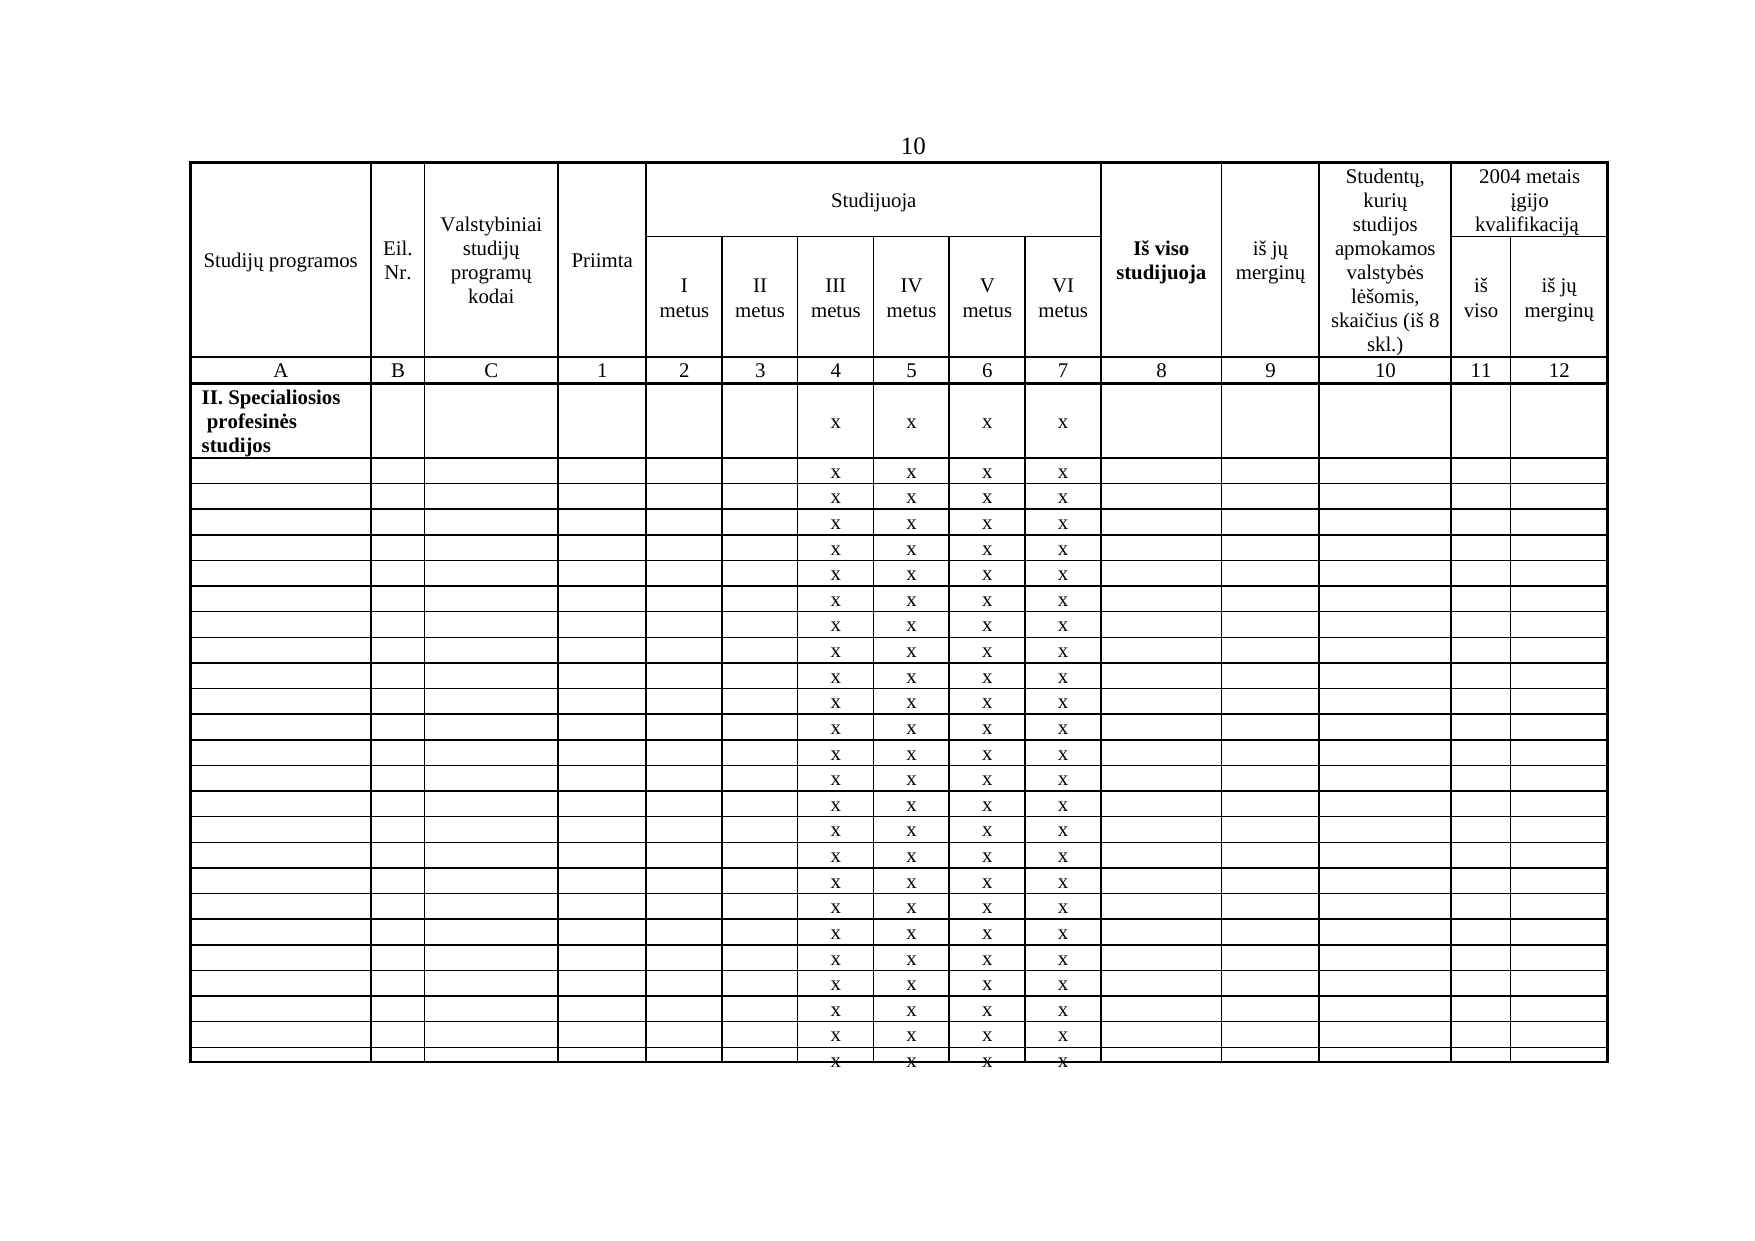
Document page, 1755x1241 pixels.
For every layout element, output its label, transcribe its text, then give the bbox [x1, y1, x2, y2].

table_cell [1102, 997, 1221, 1021]
table_cell [559, 459, 645, 483]
table_cell [372, 843, 424, 867]
table_cell [192, 561, 370, 585]
table_cell x [798, 484, 873, 508]
table_cell [647, 638, 721, 662]
table_cell [723, 409, 797, 457]
table_cell [559, 920, 645, 944]
table_header Valstybiniai studijų programų kodai [425, 164, 557, 356]
table_cell [192, 894, 370, 918]
table_cell x [874, 971, 948, 995]
table_cell x [798, 1022, 873, 1046]
table_cell [425, 689, 557, 713]
table_header Studijų programos [192, 164, 370, 356]
table_cell [192, 971, 370, 995]
table_cell [1222, 587, 1318, 611]
table_cell [1320, 510, 1450, 534]
table_cell [1452, 587, 1510, 611]
table_header Iš viso studijuoja [1102, 164, 1221, 356]
table_cell x [950, 638, 1024, 662]
table_cell x [1026, 843, 1100, 867]
table_cell [647, 817, 721, 841]
table_cell x [950, 664, 1024, 688]
table_cell x [874, 536, 948, 559]
table_cell [1102, 536, 1221, 559]
table_cell [1026, 385, 1100, 409]
table_cell x [1026, 741, 1100, 764]
table_cell x [798, 409, 873, 457]
table_cell x [1026, 792, 1100, 816]
table_cell x [874, 459, 948, 483]
table_cell [1222, 561, 1318, 585]
table_cell [1511, 587, 1606, 611]
table_cell [559, 664, 645, 688]
table_cell x [950, 792, 1024, 816]
table_cell x [798, 946, 873, 969]
table_cell [1452, 664, 1510, 688]
table_cell [723, 869, 797, 893]
table_cell [425, 536, 557, 559]
table_cell [1511, 459, 1606, 483]
table_cell x [798, 561, 873, 585]
table_cell [559, 766, 645, 790]
table_cell x [874, 409, 948, 457]
table_cell x [950, 484, 1024, 508]
table_cell [1222, 689, 1318, 713]
table_cell [192, 997, 370, 1021]
table_cell [192, 946, 370, 969]
table_cell x [1026, 715, 1100, 739]
table_cell [559, 869, 645, 893]
table_cell [1452, 946, 1510, 969]
table_cell [372, 920, 424, 944]
table_cell [192, 869, 370, 893]
table_cell [1511, 664, 1606, 688]
table_cell x [874, 894, 948, 918]
table_cell iš jų merginų [1511, 237, 1606, 356]
table_cell x [950, 997, 1024, 1021]
table_cell [647, 1048, 721, 1061]
table_cell [559, 484, 645, 508]
table_cell [1452, 869, 1510, 893]
table_cell 11 [1452, 358, 1510, 382]
table_cell [372, 894, 424, 918]
table_cell x [874, 510, 948, 534]
table_cell [1511, 817, 1606, 841]
table_cell x [950, 459, 1024, 483]
table_cell x [950, 946, 1024, 969]
table_cell [723, 536, 797, 559]
table_cell [1222, 484, 1318, 508]
table_cell [1452, 715, 1510, 739]
table_cell [1102, 561, 1221, 585]
table_cell [425, 946, 557, 969]
table_cell [1452, 638, 1510, 662]
table_cell [1452, 536, 1510, 559]
table_cell [372, 971, 424, 995]
table_cell [647, 766, 721, 790]
table_cell [1222, 459, 1318, 483]
table_cell x [950, 971, 1024, 995]
table_cell [192, 484, 370, 508]
table_cell x [1026, 612, 1100, 636]
table_cell [647, 536, 721, 559]
table_cell [723, 920, 797, 944]
table_cell x [950, 689, 1024, 713]
table_cell [372, 638, 424, 662]
table_cell [1320, 1048, 1450, 1061]
table_cell x [874, 997, 948, 1021]
table_cell [372, 1022, 424, 1046]
table_cell 10 [1320, 358, 1450, 382]
table_cell [559, 946, 645, 969]
table_cell x [1026, 894, 1100, 918]
table_cell x [950, 766, 1024, 790]
table_cell [372, 1048, 424, 1061]
table_cell x [950, 869, 1024, 893]
table_cell [372, 869, 424, 893]
table_cell [1102, 409, 1221, 457]
table_cell [425, 843, 557, 867]
table_cell [559, 689, 645, 713]
table_cell [1320, 792, 1450, 816]
table_cell [425, 741, 557, 764]
table_cell [425, 459, 557, 483]
table_cell x [798, 715, 873, 739]
table_cell [647, 459, 721, 483]
table_cell [192, 612, 370, 636]
table_cell [1511, 638, 1606, 662]
table_cell x [874, 587, 948, 611]
table_cell x [1026, 869, 1100, 893]
table_cell [1222, 741, 1318, 764]
table_cell x [1026, 920, 1100, 944]
table_cell [1222, 766, 1318, 790]
table_cell [1102, 946, 1221, 969]
table_cell [372, 715, 424, 739]
table_cell [647, 971, 721, 995]
table_cell [372, 689, 424, 713]
table_cell x [874, 741, 948, 764]
table_cell profesinės studijos [192, 409, 370, 457]
table_cell [1222, 920, 1318, 944]
table_cell 5 [874, 358, 948, 382]
table_cell 9 [1222, 358, 1318, 382]
table_cell [647, 561, 721, 585]
table_cell [425, 1022, 557, 1046]
table_cell [372, 817, 424, 841]
table_cell [1320, 409, 1450, 457]
table_cell [1320, 1022, 1450, 1046]
table_cell [559, 638, 645, 662]
table_cell x [950, 741, 1024, 764]
table_cell [1320, 920, 1450, 944]
table_cell [1452, 792, 1510, 816]
table_cell [559, 792, 645, 816]
table_cell [1222, 1048, 1318, 1061]
table_cell [1102, 1048, 1221, 1061]
table_cell [1452, 843, 1510, 867]
table_cell [1222, 715, 1318, 739]
table_cell [1320, 766, 1450, 790]
table_cell [647, 1022, 721, 1046]
table_header Eil. Nr. [372, 164, 424, 356]
table_cell [1511, 1048, 1606, 1061]
table_cell [192, 638, 370, 662]
table_cell [647, 385, 721, 409]
table_cell III metus [798, 237, 873, 356]
table_cell [192, 920, 370, 944]
table_cell [1452, 894, 1510, 918]
table_cell [372, 792, 424, 816]
table_cell x [798, 843, 873, 867]
table_cell [647, 843, 721, 867]
table_cell [1320, 817, 1450, 841]
table_cell [372, 385, 424, 409]
table_cell [1222, 946, 1318, 969]
table_cell [372, 946, 424, 969]
table_cell x [874, 946, 948, 969]
table_cell [559, 1048, 645, 1061]
table_cell [372, 664, 424, 688]
table_cell [1511, 971, 1606, 995]
table_cell [425, 409, 557, 457]
table_cell [425, 1048, 557, 1061]
table_cell [192, 689, 370, 713]
table_cell x [874, 612, 948, 636]
table_cell x [798, 536, 873, 559]
table_cell [1511, 741, 1606, 764]
table_cell [723, 971, 797, 995]
table_cell [559, 971, 645, 995]
table_cell x [874, 664, 948, 688]
table_cell x [950, 1022, 1024, 1046]
table_cell [559, 561, 645, 585]
table_cell [1320, 715, 1450, 739]
table_cell [1102, 971, 1221, 995]
table_cell [1320, 484, 1450, 508]
table_cell x [874, 920, 948, 944]
table_cell x [798, 1048, 873, 1061]
table_cell x [950, 536, 1024, 559]
table_cell x [1026, 536, 1100, 559]
table_cell x [1026, 510, 1100, 534]
table_cell x [1026, 971, 1100, 995]
table_cell [647, 792, 721, 816]
table_cell [723, 385, 797, 409]
table_cell [1320, 843, 1450, 867]
table_cell [647, 715, 721, 739]
table_cell [425, 894, 557, 918]
table_cell x [798, 638, 873, 662]
table_cell [425, 484, 557, 508]
table_cell [1102, 741, 1221, 764]
table_cell x [798, 920, 873, 944]
table_cell [1102, 664, 1221, 688]
table_cell [559, 587, 645, 611]
table_cell x [1026, 484, 1100, 508]
table_cell [372, 741, 424, 764]
table_cell [723, 587, 797, 611]
table_cell [1102, 792, 1221, 816]
table_cell [1320, 612, 1450, 636]
table_cell [798, 385, 873, 409]
table_cell IV metus [874, 237, 948, 356]
table_cell [1320, 638, 1450, 662]
table_cell [425, 638, 557, 662]
table_header Studijuoja [647, 164, 1100, 236]
table_cell [559, 715, 645, 739]
table_cell [192, 1022, 370, 1046]
table_cell [1320, 459, 1450, 483]
table_cell [372, 766, 424, 790]
table_cell [723, 741, 797, 764]
table_cell [647, 920, 721, 944]
table_cell [647, 587, 721, 611]
table_cell [1222, 664, 1318, 688]
table_cell [1511, 689, 1606, 713]
table_cell [723, 946, 797, 969]
table_cell x [798, 869, 873, 893]
table_cell [1511, 510, 1606, 534]
table_cell x [1026, 664, 1100, 688]
table_cell 6 [950, 358, 1024, 382]
table_cell [192, 792, 370, 816]
table_cell [1511, 612, 1606, 636]
table_cell x [798, 894, 873, 918]
table_cell [1320, 946, 1450, 969]
table_cell x [1026, 946, 1100, 969]
table_cell [559, 894, 645, 918]
table_cell x [798, 997, 873, 1021]
table_cell [723, 843, 797, 867]
table_header 2004 metais įgijo kvalifikaciją [1452, 164, 1606, 236]
table_cell [372, 587, 424, 611]
table_cell [1452, 766, 1510, 790]
table_cell B [372, 358, 424, 382]
table_cell [425, 587, 557, 611]
table_cell [372, 484, 424, 508]
table_cell [1320, 536, 1450, 559]
table_cell [372, 409, 424, 457]
table_cell [192, 536, 370, 559]
table_cell x [874, 792, 948, 816]
table_cell [1102, 817, 1221, 841]
table_cell [425, 971, 557, 995]
table_cell [1511, 894, 1606, 918]
table_cell [723, 1022, 797, 1046]
table_cell [647, 612, 721, 636]
table_cell [1222, 409, 1318, 457]
table_cell [372, 536, 424, 559]
table_cell [192, 664, 370, 688]
table_cell [723, 997, 797, 1021]
table_cell [1511, 843, 1606, 867]
table_cell 3 [723, 358, 797, 382]
table_cell [425, 510, 557, 534]
table_cell [1222, 792, 1318, 816]
table_cell 2 [647, 358, 721, 382]
table_cell [1511, 946, 1606, 969]
table_cell [1320, 997, 1450, 1021]
table_cell [372, 459, 424, 483]
table_cell x [874, 561, 948, 585]
table_cell [1511, 715, 1606, 739]
table_cell [1320, 689, 1450, 713]
table_cell [723, 792, 797, 816]
table_cell x [874, 1022, 948, 1046]
table_cell x [1026, 689, 1100, 713]
table_header Priimta [559, 164, 645, 356]
table_cell [647, 946, 721, 969]
table_cell [1222, 817, 1318, 841]
table_cell [425, 792, 557, 816]
table_cell [1102, 459, 1221, 483]
table_cell [372, 510, 424, 534]
table_cell [1102, 766, 1221, 790]
table_cell [950, 385, 1024, 409]
table_cell [1452, 385, 1510, 409]
table_cell x [950, 1048, 1024, 1061]
table_cell [1320, 561, 1450, 585]
table_cell [1102, 484, 1221, 508]
table_cell [192, 741, 370, 764]
table_cell [192, 715, 370, 739]
table_cell [647, 689, 721, 713]
table_cell [192, 766, 370, 790]
table_cell 7 [1026, 358, 1100, 382]
table_cell [1222, 997, 1318, 1021]
table_cell [723, 459, 797, 483]
table_cell [1102, 638, 1221, 662]
table_cell [1102, 612, 1221, 636]
table_cell [1222, 510, 1318, 534]
table_cell x [950, 920, 1024, 944]
table_header iš jų merginų [1222, 164, 1318, 356]
table_cell II. Specialiosios [192, 385, 370, 409]
table_cell [1222, 843, 1318, 867]
table_cell [1452, 971, 1510, 995]
table_cell [425, 920, 557, 944]
table_cell x [950, 409, 1024, 457]
table_cell II metus [723, 237, 797, 356]
table_cell x [798, 741, 873, 764]
table_cell x [950, 587, 1024, 611]
table_cell [723, 1048, 797, 1061]
table_cell [1320, 587, 1450, 611]
table_cell VI metus [1026, 237, 1100, 356]
table_cell [1102, 587, 1221, 611]
table_cell x [874, 689, 948, 713]
table_cell [1222, 536, 1318, 559]
table_cell x [798, 587, 873, 611]
table_cell x [950, 612, 1024, 636]
table_cell [723, 766, 797, 790]
table_cell [1102, 920, 1221, 944]
table_cell x [1026, 817, 1100, 841]
table_cell [1511, 484, 1606, 508]
table_cell [1222, 1022, 1318, 1046]
table_cell [647, 894, 721, 918]
table_cell x [1026, 766, 1100, 790]
table_cell [559, 1022, 645, 1046]
table_cell [425, 766, 557, 790]
table_cell 12 [1511, 358, 1606, 382]
table_cell A [192, 358, 370, 382]
table_cell [723, 664, 797, 688]
table_cell [1511, 920, 1606, 944]
table_cell [1222, 638, 1318, 662]
table_cell [425, 997, 557, 1021]
table_cell [192, 459, 370, 483]
table_cell [1102, 510, 1221, 534]
table_cell [647, 484, 721, 508]
table_cell [647, 997, 721, 1021]
table_cell [1102, 385, 1221, 409]
table_cell x [1026, 1022, 1100, 1046]
table_cell [1452, 484, 1510, 508]
table_cell [559, 817, 645, 841]
table_cell [192, 587, 370, 611]
table_cell [1320, 894, 1450, 918]
table_cell [723, 715, 797, 739]
table_cell [1452, 1022, 1510, 1046]
table_cell [559, 510, 645, 534]
table_cell [559, 385, 645, 409]
table_cell x [798, 612, 873, 636]
table_cell [723, 894, 797, 918]
table_cell x [798, 817, 873, 841]
table_cell [425, 715, 557, 739]
table_cell [723, 689, 797, 713]
table_cell [1102, 715, 1221, 739]
table_cell [1452, 997, 1510, 1021]
table_cell x [950, 510, 1024, 534]
table_cell [192, 843, 370, 867]
table_cell x [798, 689, 873, 713]
table_cell [1222, 869, 1318, 893]
table_cell C [425, 358, 557, 382]
table_cell [1511, 997, 1606, 1021]
table_cell x [874, 484, 948, 508]
table_cell iš viso [1452, 237, 1510, 356]
table_cell [425, 817, 557, 841]
table_cell [1511, 409, 1606, 457]
table_cell V metus [950, 237, 1024, 356]
table_cell x [950, 894, 1024, 918]
table_cell [647, 869, 721, 893]
table_cell [372, 612, 424, 636]
table_cell [1320, 741, 1450, 764]
table_cell [647, 664, 721, 688]
table_cell [1511, 1022, 1606, 1046]
table_cell [559, 612, 645, 636]
table_cell [647, 741, 721, 764]
table_cell [372, 997, 424, 1021]
table_cell [723, 484, 797, 508]
table_cell [425, 561, 557, 585]
table_cell [559, 409, 645, 457]
table_cell [1320, 664, 1450, 688]
table_cell x [1026, 638, 1100, 662]
table_cell x [950, 561, 1024, 585]
table_header Studentų, kurių studijos apmokamos valstybės lėšomis, skaičius (iš 8 skl.) [1320, 164, 1450, 356]
table_cell [425, 612, 557, 636]
table_cell [425, 385, 557, 409]
table_cell [1452, 612, 1510, 636]
table_cell [1452, 561, 1510, 585]
table_cell [723, 561, 797, 585]
table_cell [723, 510, 797, 534]
table_cell [1102, 869, 1221, 893]
table_cell 4 [798, 358, 873, 382]
table_cell 8 [1102, 358, 1221, 382]
table_cell [1452, 510, 1510, 534]
table_cell [1511, 536, 1606, 559]
table_cell x [1026, 1048, 1100, 1061]
table_cell x [874, 766, 948, 790]
table_cell [1222, 385, 1318, 409]
table_cell [559, 997, 645, 1021]
table_cell [1320, 869, 1450, 893]
table_cell x [874, 638, 948, 662]
table_cell [1511, 766, 1606, 790]
table_cell [1511, 869, 1606, 893]
table_cell [1452, 459, 1510, 483]
table_cell [1452, 741, 1510, 764]
table_cell x [1026, 409, 1100, 457]
table_cell x [874, 817, 948, 841]
table_cell [1320, 385, 1450, 409]
table_cell [1102, 843, 1221, 867]
table_cell x [950, 843, 1024, 867]
table_cell [425, 869, 557, 893]
table_cell x [798, 766, 873, 790]
table_cell [559, 741, 645, 764]
table_cell x [874, 1048, 948, 1061]
table_cell [1320, 971, 1450, 995]
table_cell [1511, 385, 1606, 409]
table_cell x [1026, 459, 1100, 483]
table_cell [192, 510, 370, 534]
table_cell 1 [559, 358, 645, 382]
table_cell [1452, 1048, 1510, 1061]
table_cell [1452, 817, 1510, 841]
table_cell x [1026, 997, 1100, 1021]
table_cell [1452, 689, 1510, 713]
table_cell [559, 843, 645, 867]
table_cell x [1026, 587, 1100, 611]
table_cell [1102, 894, 1221, 918]
table_cell x [798, 971, 873, 995]
table_cell [1452, 409, 1510, 457]
table_cell [647, 510, 721, 534]
table_cell [559, 536, 645, 559]
table_cell [723, 638, 797, 662]
table_cell x [798, 792, 873, 816]
table_cell [1222, 894, 1318, 918]
table_cell [192, 1048, 370, 1061]
table_cell [874, 385, 948, 409]
table_cell x [874, 869, 948, 893]
table_cell [1102, 1022, 1221, 1046]
table_cell x [798, 510, 873, 534]
table_cell [1452, 920, 1510, 944]
table_cell x [874, 715, 948, 739]
table_cell x [798, 459, 873, 483]
table_cell x [950, 817, 1024, 841]
table_cell I metus [647, 237, 721, 356]
table_cell [1511, 792, 1606, 816]
table_cell [1222, 612, 1318, 636]
table_cell x [950, 715, 1024, 739]
table_cell [1102, 689, 1221, 713]
table_cell x [798, 664, 873, 688]
table_cell [723, 817, 797, 841]
table_cell [1222, 971, 1318, 995]
table_cell [372, 561, 424, 585]
table_cell [192, 817, 370, 841]
table_cell x [874, 843, 948, 867]
table_cell [723, 612, 797, 636]
table_cell [425, 664, 557, 688]
table_cell [647, 409, 721, 457]
table_cell x [1026, 561, 1100, 585]
table_cell [1511, 561, 1606, 585]
